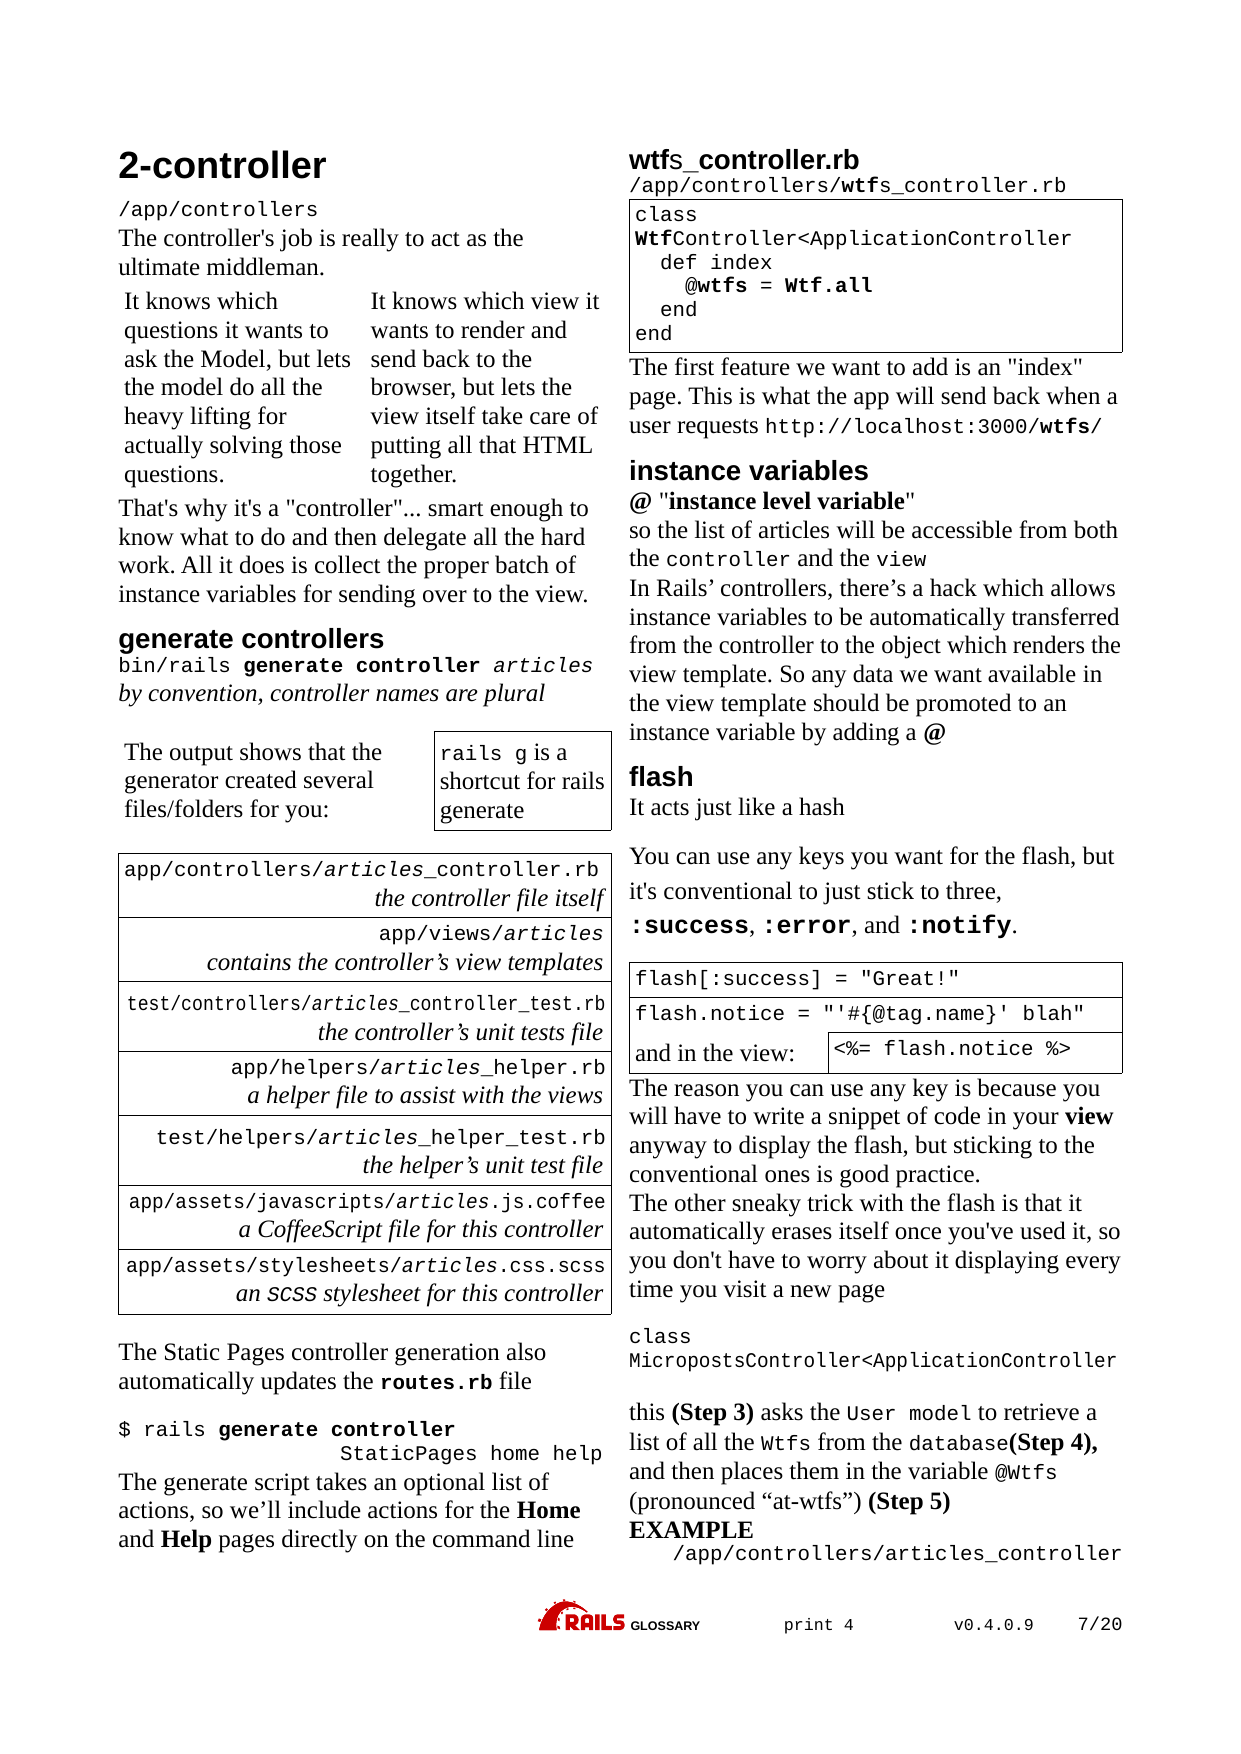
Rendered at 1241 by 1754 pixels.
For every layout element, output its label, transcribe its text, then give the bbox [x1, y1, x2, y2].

subtitle flash [629, 760, 1122, 792]
table_header rails g is a shortcut for rails generate [435, 732, 611, 829]
text bin/rails generate controller articles [118, 655, 611, 678]
table_cell test/controllers/articles_controller_test.rb the controller’s unit tests file [119, 982, 611, 1051]
text EXAMPLE [629, 1515, 1122, 1543]
text The other sneaky trick with the flash is that it automatically erases itself once you've used it, so you don't have to worry about it displaying every time you visit a new page [629, 1188, 1122, 1303]
text $ rails generate controller [118, 1419, 611, 1443]
table_header flash[:success] = "Great!" [630, 963, 1122, 997]
text The Static Pages controller generation also automatically updates the routes.rb file [118, 1337, 611, 1396]
table_header class WtfController<ApplicationController def index @wtfs = Wtf.all end end [630, 200, 1122, 352]
text The reason you can use any key is because you will have to write a snippet of code in your view anyway to display the flash, but sticking to the conventional ones is good practice. [629, 1074, 1122, 1188]
subtitle 2-controller [118, 143, 611, 187]
text instance variable by adding a @ [629, 717, 1122, 746]
text StaticPages home help [118, 1443, 611, 1467]
text That's why it's a "controller"... smart enough to know what to do and then delegate all the hard work. All it does is collect the proper batch of instance variables for sending over to the view. [118, 493, 611, 608]
table_cell app/views/articles contains the controller’s view templates [119, 918, 611, 981]
table_header It knows which questions it wants to ask the Model, but lets the model do all the heavy lifting for actually solving those questions. [118, 280, 364, 493]
text /app/controllers [118, 199, 611, 223]
text The generate script takes an optional list of actions, so we’ll include actions for the Home and Help pages directly on the command line [118, 1467, 611, 1553]
text so the list of articles will be accessible from both the controller and the view [629, 515, 1122, 573]
text by convention, controller names are plural [118, 678, 611, 707]
table_cell test/helpers/articles_helper_test.rb the helper’s unit test file [119, 1116, 611, 1185]
text /app/controllers/wtfs_controller.rb [629, 175, 1122, 199]
text In Rails’ controllers, there’s a hack which allows instance variables to be automatically transferred from the controller to the object which renders the view template. So any data we want available in the view template should be promoted to an [629, 573, 1122, 717]
table_cell <%= flash.notice %> [829, 1033, 1122, 1072]
table_cell flash.notice = "'#{@tag.name}' blah" [630, 998, 1122, 1032]
subtitle wtfs_controller.rb [629, 143, 1122, 175]
text It acts just like a hash [629, 792, 1122, 821]
text The first feature we want to add is an "index" page. This is what the app will send back when a user requests http://localhost:3000/wtfs/ [629, 353, 1122, 439]
text @ "instance level variable" [629, 486, 1122, 515]
table_header It knows which view it wants to render and send back to the browser, but lets the view itself take care of putting all that HTML together. [365, 280, 611, 493]
table_cell app/assets/javascripts/articles.js.coffee a CoffeeScript file for this controller [119, 1186, 611, 1249]
table_header The output shows that the generator created several files/folders for you: [118, 731, 434, 829]
text You can use any keys you want for the flash, but it's conventional to just stick to three, :success, :error, and :notify. [629, 841, 1122, 941]
text this (Step 3) asks the User model to retrieve a list of all the Wtfs from the database(Step 4), and then places them in the variable @Wtfs (pronounced “at-wtfs”) (Step 5) [629, 1397, 1122, 1515]
subtitle instance variables [629, 454, 1122, 486]
table_cell app/assets/stylesheets/articles.css.scss an SCSS stylesheet for this controller [119, 1250, 611, 1314]
text /app/controllers/articles_controller [629, 1543, 1122, 1567]
table_cell and in the view: [630, 1032, 828, 1072]
table_header app/controllers/articles_controller.rb the controller file itself [119, 854, 611, 917]
table_cell app/helpers/articles_helper.rb a helper file to assist with the views [119, 1052, 611, 1115]
text class MicropostsController<ApplicationController [629, 1326, 1122, 1373]
subtitle generate controllers [118, 623, 611, 655]
text The controller's job is really to act as the ultimate middleman. [118, 223, 611, 280]
